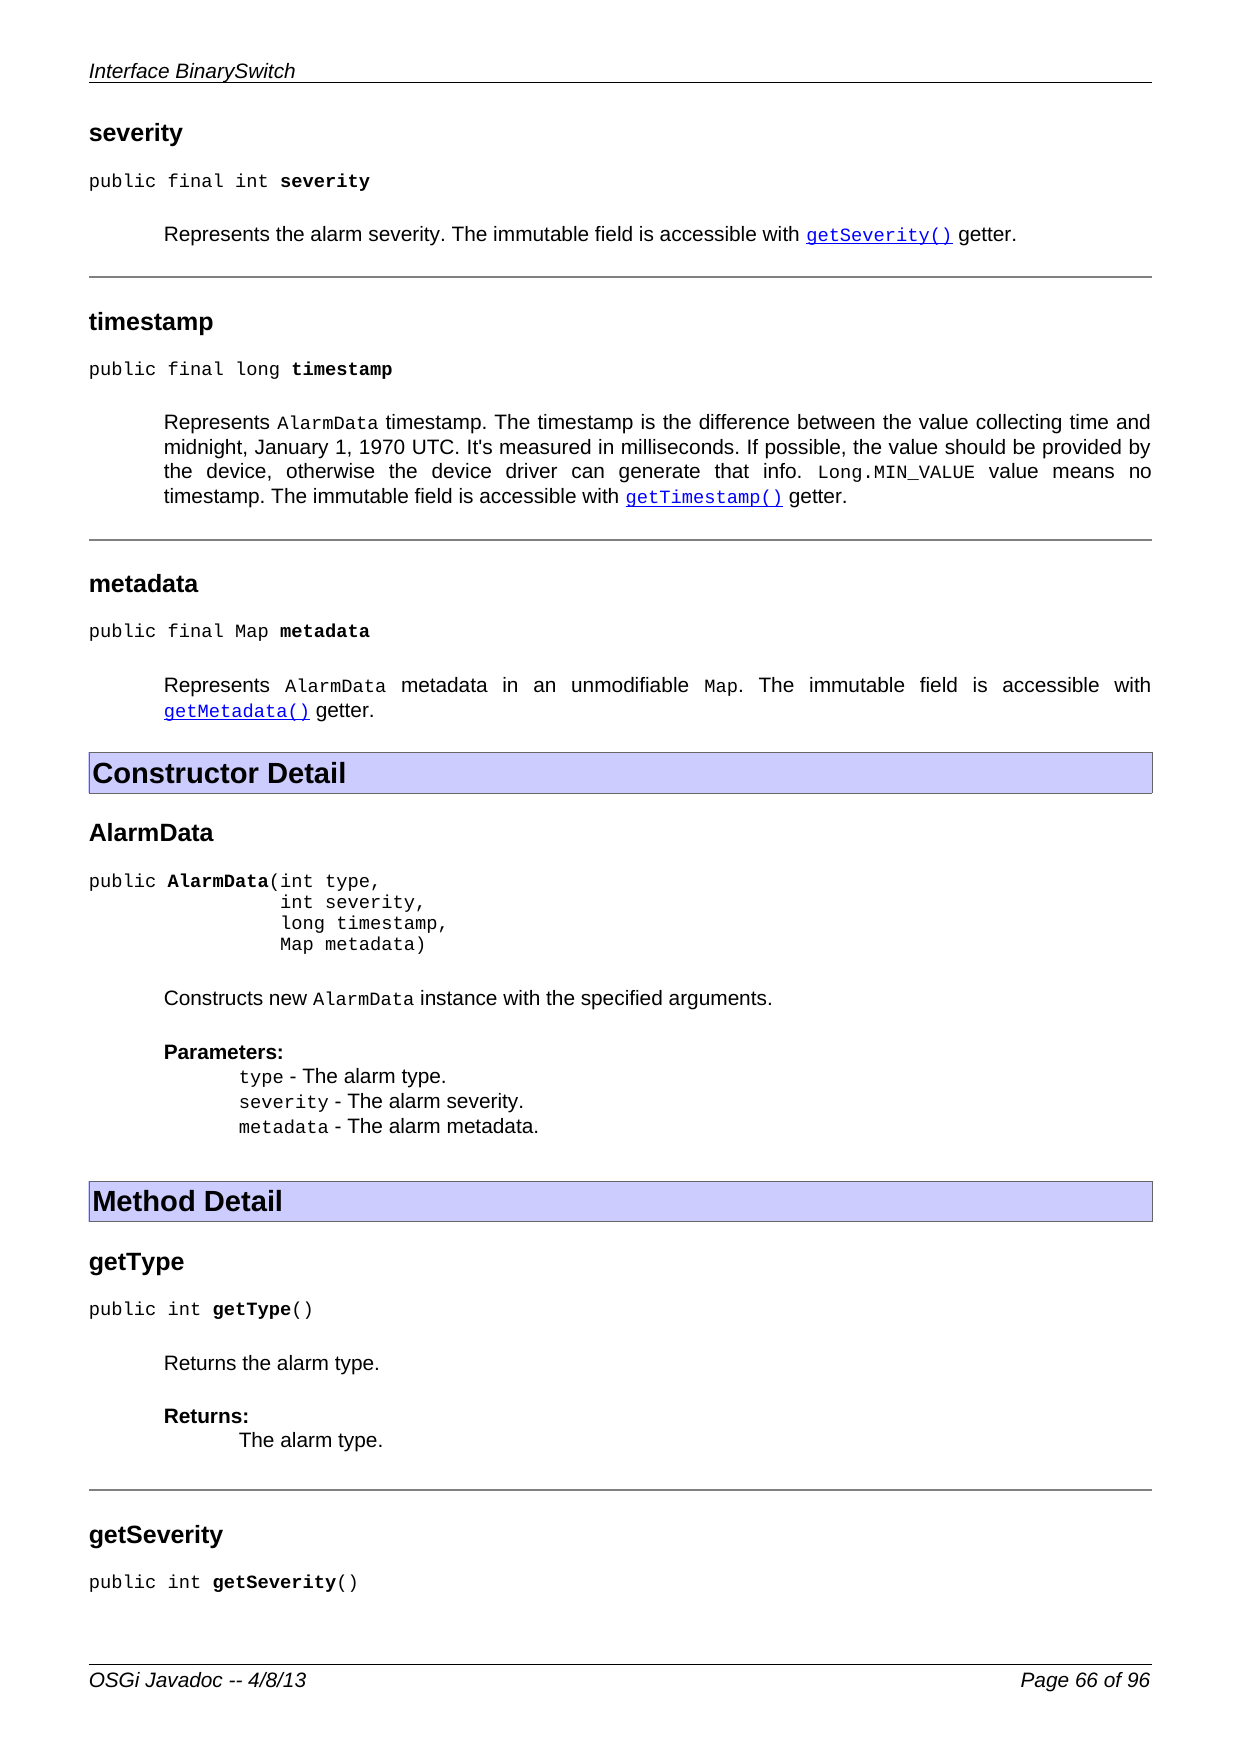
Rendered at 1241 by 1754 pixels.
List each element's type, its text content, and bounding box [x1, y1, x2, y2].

subtitle severity [88, 118, 1152, 147]
text public int getType() [88, 1300, 1152, 1321]
text public final long timestamp [88, 359, 1152, 381]
text severity - The alarm severity. [238, 1089, 1152, 1114]
subtitle metadata [88, 569, 1152, 598]
subtitle Method Detail [90, 1182, 1152, 1221]
subtitle getType [88, 1247, 1152, 1276]
text Constructs new AlarmData instance with the specified arguments. [163, 986, 1152, 1011]
text public final int severity [88, 171, 1152, 193]
subtitle getSeverity [88, 1519, 1152, 1548]
subtitle timestamp [88, 307, 1152, 335]
text Parameters: [163, 1040, 1152, 1064]
text public int getSeverity() [88, 1572, 1152, 1594]
text Represents AlarmData timestamp. The timestamp is the difference between the value collecting time and midnight, January 1, 1970 UTC. It's measured in milliseconds. If possible, the value should be provided by the device, otherwise the device driver can generate that info. Long.MIN_VALUE value means no timestamp. The immutable field is accessible with getTimestamp() getter. [163, 410, 1152, 509]
text metadata - The alarm metadata. [238, 1114, 1152, 1139]
text public final Map metadata [88, 622, 1152, 643]
text Returns the alarm type. [163, 1350, 1152, 1374]
text public AlarmData(int type, int severity, long timestamp, Map metadata) [88, 871, 1152, 956]
text Returns: [163, 1403, 1152, 1427]
text Represents the alarm severity. The immutable field is accessible with getSeverity() getter. [163, 222, 1152, 247]
text The alarm type. [238, 1427, 1152, 1451]
subtitle Constructor Detail [90, 753, 1152, 793]
subtitle AlarmData [88, 818, 1152, 847]
text type - The alarm type. [238, 1064, 1152, 1089]
text Represents AlarmData metadata in an unmodifiable Map. The immutable field is accessible with getMetadata() getter. [163, 673, 1152, 723]
